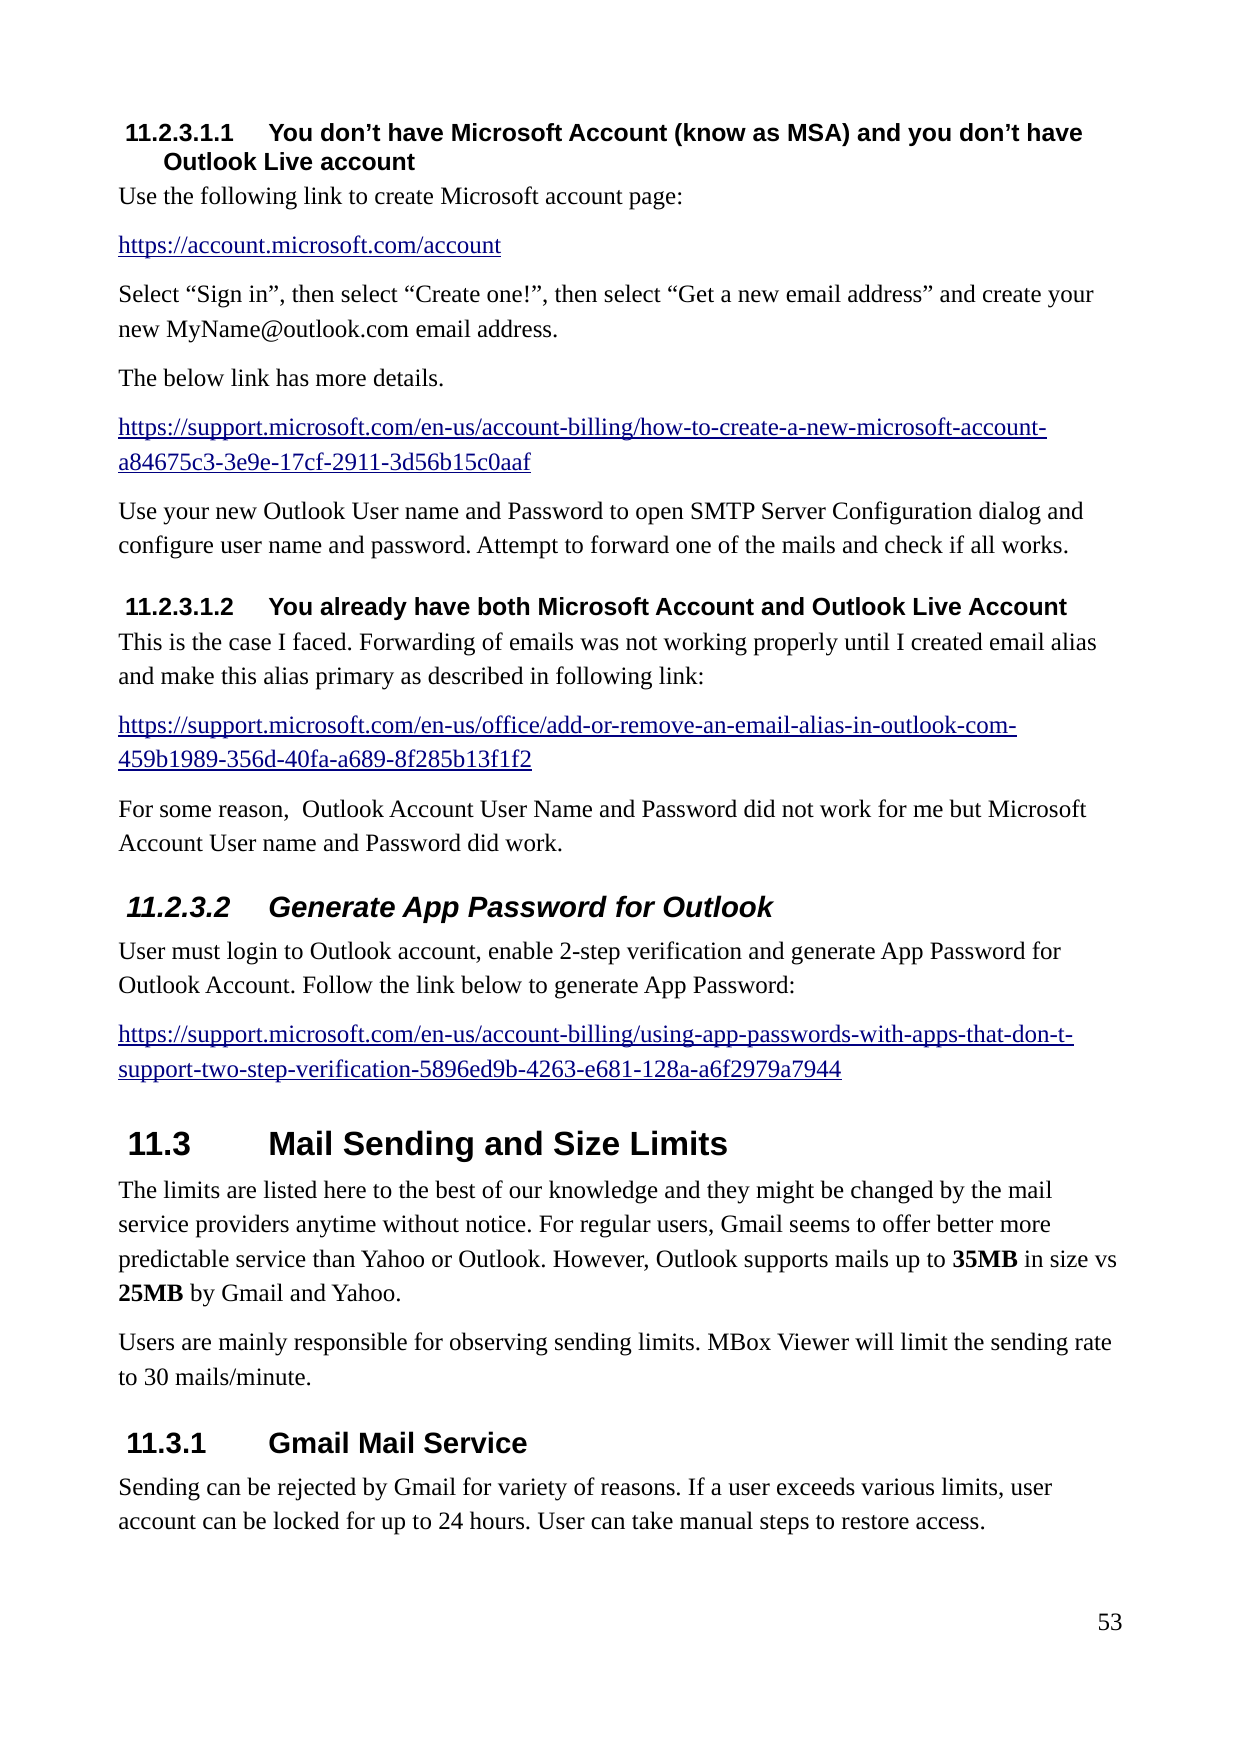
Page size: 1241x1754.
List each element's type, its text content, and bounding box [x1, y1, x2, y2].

text Users are mainly responsible for observing sending limits. MBox Viewer will limit the sending rate to 30 mails/minute. [118, 1327, 1122, 1391]
text The limits are listed here to the best of our knowledge and they might be changed by the mail service providers anytime without notice. For regular users, Gmail seems to offer better more predictable service than Yahoo or Outlook. However, Outlook supports mails up to 35MB in size vs 25MB by Gmail and Yahoo. [118, 1175, 1122, 1307]
subtitle Mail Sending and Size Limits [118, 1124, 1122, 1162]
text https://support.microsoft.com/en-us/account-billing/how-to-create-a-new-microsoft-account-a84675c3-3e9e-17cf-2911-3d56b15c0aaf [118, 412, 1122, 475]
text https://account.microsoft.com/account [118, 231, 1122, 259]
text Use the following link to create Microsoft account page: [118, 181, 1122, 210]
text User must login to Outlook account, enable 2-step verification and generate App Password for Outlook Account. Follow the link below to generate App Password: [118, 936, 1122, 999]
text Sending can be rejected by Gmail for variety of reasons. If a user exceeds various limits, user account can be locked for up to 24 hours. User can take manual steps to restore access. [118, 1472, 1122, 1535]
subtitle Generate App Password for Outlook [118, 890, 1122, 923]
text https://support.microsoft.com/en-us/office/add-or-remove-an-email-alias-in-outlook-com-459b1989-356d-40fa-a689-8f285b13f1f2 [118, 710, 1122, 773]
text https://support.microsoft.com/en-us/account-billing/using-app-passwords-with-apps-that-don-t-support-two-step-verification-5896ed9b-4263-e681-128a-a6f2979a7944 [118, 1019, 1122, 1083]
text The below link has more details. [118, 363, 1122, 392]
text This is the case I faced. Forwarding of emails was not working properly until I created email alias and make this alias primary as described in following link: [118, 627, 1122, 690]
text Select “Sign in”, then select “Create one!”, then select “Get a new email address” and create your new MyName@outlook.com email address. [118, 279, 1122, 343]
subtitle You don’t have Microsoft Account (know as MSA) and you don’t have Outlook Live account [118, 118, 1122, 175]
subtitle You already have both Microsoft Account and Outlook Live Account [118, 592, 1122, 620]
text Use your new Outlook User name and Password to open SMTP Server Configuration dialog and configure user name and password. Attempt to forward one of the mails and check if all works. [118, 496, 1122, 559]
subtitle Gmail Mail Service [118, 1426, 1122, 1459]
text For some reason, Outlook Account User Name and Password did not work for me but Microsoft Account User name and Password did work. [118, 794, 1122, 857]
